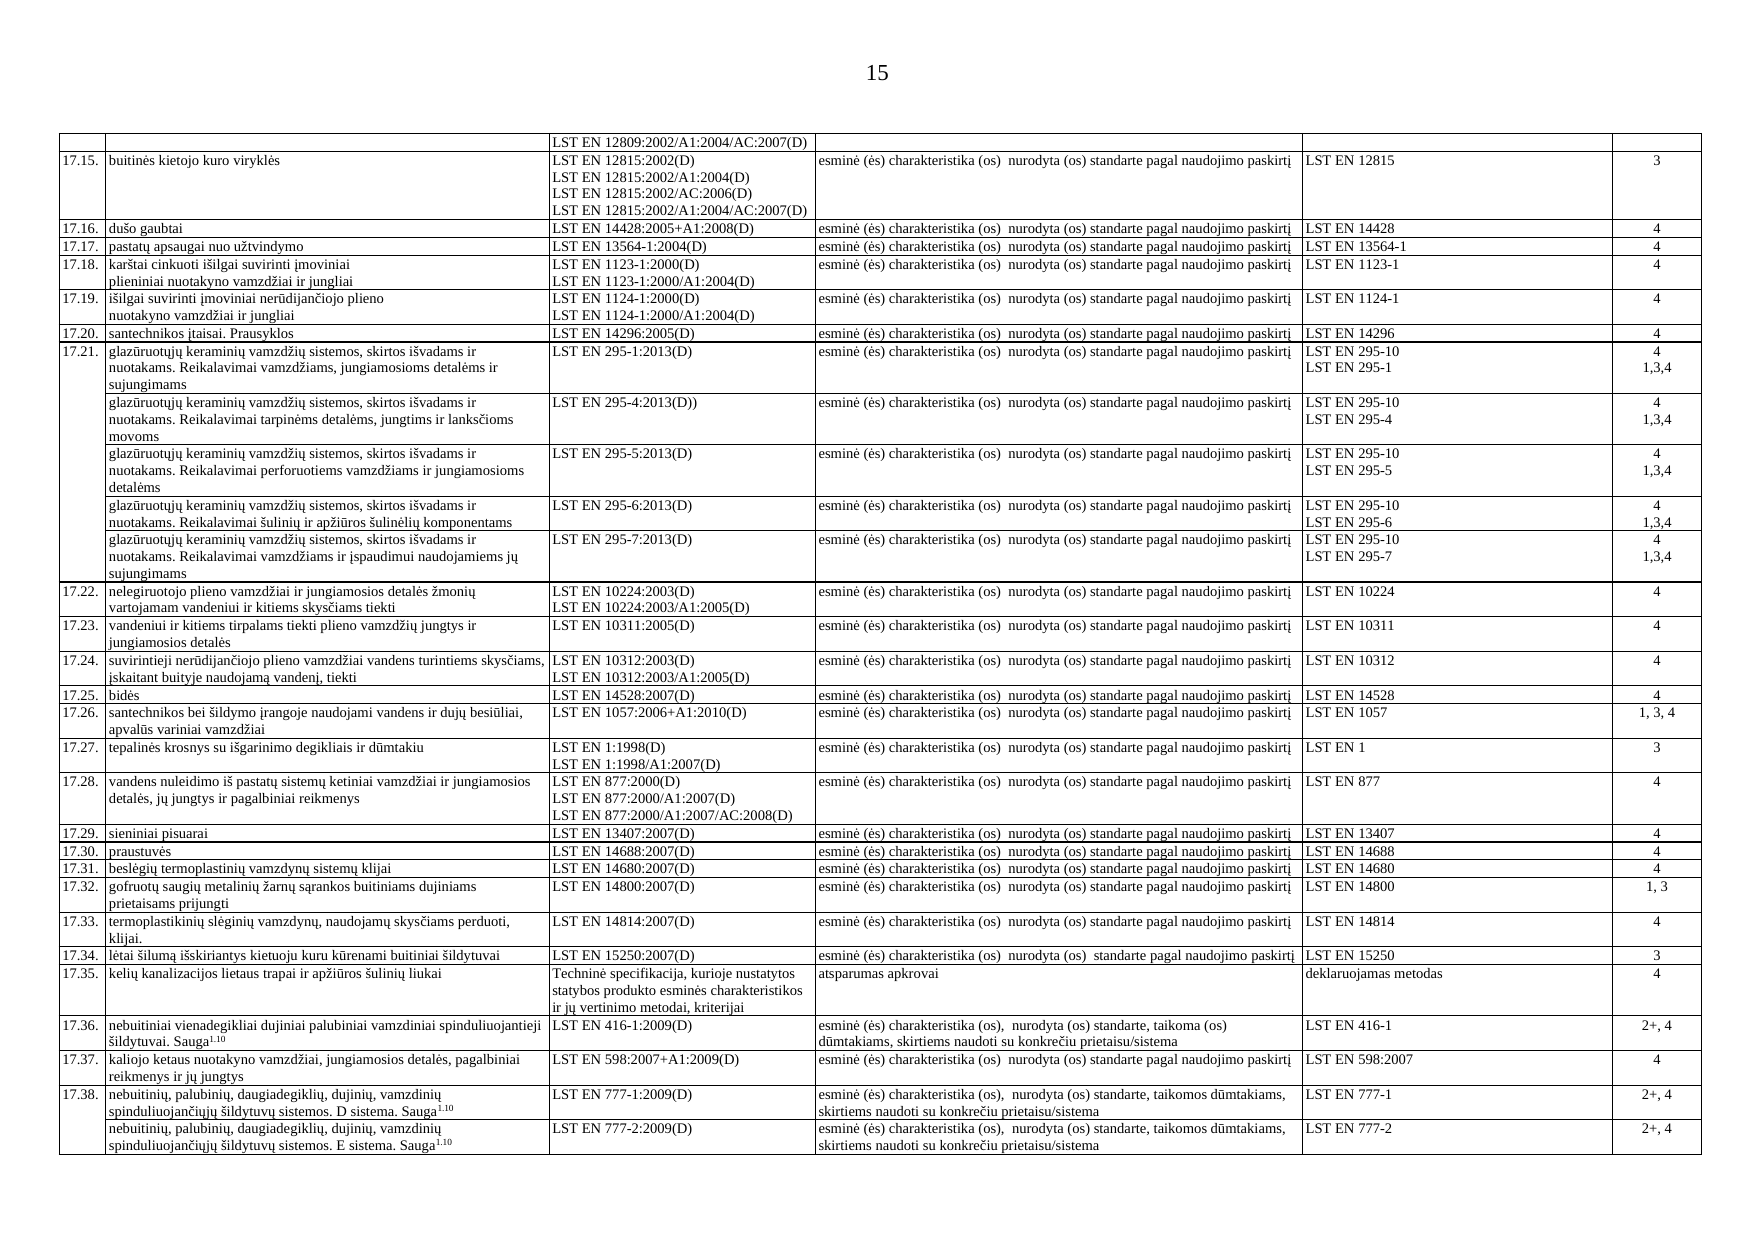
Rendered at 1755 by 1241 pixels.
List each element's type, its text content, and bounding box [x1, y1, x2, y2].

table_cell LST EN 295-6:2013(D) [550, 497, 815, 530]
table_cell [1702, 393, 1711, 444]
table_cell LST EN 777-1 [1303, 1086, 1612, 1119]
table_cell [1702, 651, 1711, 685]
table_cell LST EN 1123-1:2000(D) LST EN 1123-1:2000/A1:2004(D) [550, 256, 815, 289]
table_cell 17.20. [60, 325, 105, 341]
table_cell 17.22. [60, 583, 105, 616]
table_cell [1613, 134, 1701, 151]
table_cell [60, 134, 105, 151]
table_cell LST EN 14688 [1303, 843, 1612, 859]
table_cell sieniniai pisuarai [106, 825, 549, 841]
table_cell LST EN 12815:2002(D) LST EN 12815:2002/A1:2004(D) LST EN 12815:2002/AC:2006(D) LST EN 12815:2002/A1:2004/AC:2007(D) [550, 152, 815, 219]
table_cell esminė (ės) charakteristika (os), nurodyta (os) standarte, taikomos dūmtakiams, skirtiems naudoti su konkrečiu prietaisu/sistema [816, 1086, 1302, 1119]
table_cell LST EN 416-1 [1303, 1016, 1612, 1050]
table_cell vandens nuleidimo iš pastatų sistemų ketiniai vamzdžiai ir jungiamosios detalės, jų jungtys ir pagalbiniai reikmenys [106, 773, 549, 823]
table_cell LST EN 12815 [1303, 152, 1612, 219]
table_cell [1702, 964, 1711, 1015]
table_cell vandeniui ir kitiems tirpalams tiekti plieno vamzdžių jungtys ir jungiamosios detalės [106, 617, 549, 651]
table_cell [1702, 289, 1711, 324]
table_cell esminė (ės) charakteristika (os), nurodyta (os) standarte, taikoma (os) dūmtakiams, skirtiems naudoti su konkrečiu prietaisu/sistema [816, 1016, 1302, 1050]
table_cell LST EN 1 [1303, 739, 1612, 772]
table_cell esminė (ės) charakteristika (os) nurodyta (os) standarte pagal naudojimo paskirtį [816, 256, 1302, 289]
table_cell LST EN 598:2007+A1:2009(D) [550, 1051, 815, 1084]
table_cell 4 [1613, 843, 1701, 859]
table_cell LST EN 14688:2007(D) [550, 843, 815, 859]
table_cell lėtai šilumą išskiriantys kietuoju kuru kūrenami buitiniai šildytuvai [106, 947, 549, 964]
table_cell 4 1,3,4 [1613, 531, 1701, 581]
table_cell [1702, 859, 1711, 877]
table_cell [60, 530, 105, 581]
table_cell LST EN 1057:2006+A1:2010(D) [550, 704, 815, 738]
table_cell [1702, 877, 1711, 912]
table_cell 17.32. [60, 878, 105, 912]
table_cell LST EN 13407 [1303, 825, 1612, 841]
table_cell 4 [1613, 290, 1701, 324]
table_cell beslėgių termoplastinių vamzdynų sistemų klijai [106, 860, 549, 877]
table_cell LST EN 15250 [1303, 947, 1612, 964]
table_cell LST EN 10311 [1303, 617, 1612, 651]
table_cell 17.38. [60, 1086, 105, 1154]
table_cell 4 [1613, 256, 1701, 289]
table_cell esminė (ės) charakteristika (os) nurodyta (os) standarte pagal naudojimo paskirtį [816, 860, 1302, 877]
table_cell [1702, 1119, 1711, 1154]
table_cell pastatų apsaugai nuo užtvindymo [106, 238, 549, 254]
table_cell karštai cinkuoti išilgai suvirinti įmoviniai plieniniai nuotakyno vamzdžiai ir jungliai [106, 256, 549, 289]
table_cell 17.33. [60, 913, 105, 946]
table_cell LST EN 10224 [1303, 583, 1612, 616]
table_cell 17.18. [60, 256, 105, 289]
table_cell 4 [1613, 652, 1701, 685]
table_cell [106, 134, 549, 151]
table_cell 17.35. [60, 965, 105, 1015]
table_cell esminė (ės) charakteristika (os) nurodyta (os) standarte pagal naudojimo paskirtį [816, 152, 1302, 219]
table_cell [816, 134, 1302, 151]
table_cell 2+, 4 [1613, 1086, 1701, 1119]
table_cell LST EN 777-2:2009(D) [550, 1120, 815, 1154]
table_cell 17.23. [60, 617, 105, 651]
table_cell LST EN 14528:2007(D) [550, 686, 815, 703]
table_cell [1702, 581, 1711, 616]
table_cell [1702, 1050, 1711, 1084]
table_cell 4 [1613, 860, 1701, 877]
table_cell LST EN 13564-1 [1303, 238, 1612, 254]
table_cell LST EN 295-7:2013(D) [550, 531, 815, 581]
table_cell LST EN 295-4:2013(D)) [550, 394, 815, 444]
table_cell 17.21. [60, 343, 105, 393]
table_cell 17.19. [60, 290, 105, 324]
table_cell LST EN 14428 [1303, 220, 1612, 237]
table_cell glazūruotųjų keraminių vamzdžių sistemos, skirtos išvadams ir nuotakams. Reikalavimai tarpinėms detalėms, jungtims ir lanksčioms movoms [106, 394, 549, 444]
table_cell 17.30. [60, 843, 105, 859]
table_cell esminė (ės) charakteristika (os) nurodyta (os) standarte pagal naudojimo paskirtį [816, 290, 1302, 324]
table_cell LST EN 14296 [1303, 325, 1612, 341]
table_cell [1702, 219, 1711, 237]
table_cell LST EN 777-1:2009(D) [550, 1086, 815, 1119]
table_cell LST EN 10312 [1303, 652, 1612, 685]
table_cell 17.34. [60, 947, 105, 964]
table_cell 4 [1613, 238, 1701, 254]
table_cell 17.17. [60, 238, 105, 254]
table_cell 17.24. [60, 652, 105, 685]
table_cell 4 [1613, 913, 1701, 946]
table_cell 1, 3 [1613, 878, 1701, 912]
table_cell LST EN 14800:2007(D) [550, 878, 815, 912]
table_cell [1702, 703, 1711, 738]
table_cell LST EN 295-10 LST EN 295-7 [1303, 531, 1612, 581]
table_cell glazūruotųjų keraminių vamzdžių sistemos, skirtos išvadams ir nuotakams. Reikalavimai šulinių ir apžiūros šulinėlių komponentams [106, 497, 549, 530]
table_cell LST EN 14814 [1303, 913, 1612, 946]
table_cell 3 [1613, 739, 1701, 772]
table_cell 17.27. [60, 739, 105, 772]
table_cell 17.29. [60, 825, 105, 841]
table_cell [1702, 255, 1711, 289]
table_cell LST EN 13407:2007(D) [550, 825, 815, 841]
table_cell [1702, 496, 1711, 530]
table_cell esminė (ės) charakteristika (os) nurodyta (os) standarte pagal naudojimo paskirtį [816, 617, 1302, 651]
table_cell 17.37. [60, 1051, 105, 1084]
table_cell 17.28. [60, 773, 105, 823]
table_cell [1702, 1015, 1711, 1050]
table_cell LST EN 295-10 LST EN 295-6 [1303, 497, 1612, 530]
table_cell 17.25. [60, 686, 105, 703]
table_cell [1702, 616, 1711, 651]
table_cell LST EN 14800 [1303, 878, 1612, 912]
table_cell LST EN 13564-1:2004(D) [550, 238, 815, 254]
table_cell [1702, 738, 1711, 772]
table_cell kelių kanalizacijos lietaus trapai ir apžiūros šulinių liukai [106, 965, 549, 1015]
table_cell 17.36. [60, 1016, 105, 1050]
table_cell LST EN 1124-1 [1303, 290, 1612, 324]
table_cell 4 [1613, 617, 1701, 651]
table_cell LST EN 877 [1303, 773, 1612, 823]
table_cell glazūruotųjų keraminių vamzdžių sistemos, skirtos išvadams ir nuotakams. Reikalavimai perforuotiems vamzdžiams ir jungiamosioms detalėms [106, 445, 549, 496]
table_cell esminė (ės) charakteristika (os) nurodyta (os) standarte pagal naudojimo paskirtį [816, 583, 1302, 616]
table_cell LST EN 1:1998(D) LST EN 1:1998/A1:2007(D) [550, 739, 815, 772]
table_cell esminė (ės) charakteristika (os) nurodyta (os) standarte pagal naudojimo paskirtį [816, 394, 1302, 444]
table_cell LST EN 295-10 LST EN 295-5 [1303, 445, 1612, 496]
table_cell 3 [1613, 947, 1701, 964]
table_cell [1702, 912, 1711, 946]
table_cell LST EN 14814:2007(D) [550, 913, 815, 946]
table_cell LST EN 777-2 [1303, 1120, 1612, 1154]
table_cell [1702, 324, 1711, 341]
table_cell LST EN 12809:2002/A1:2004/AC:2007(D) [550, 134, 815, 151]
table_cell esminė (ės) charakteristika (os) nurodyta (os) standarte pagal naudojimo paskirtį [816, 913, 1302, 946]
table_cell 4 [1613, 583, 1701, 616]
table_cell LST EN 10224:2003(D) LST EN 10224:2003/A1:2005(D) [550, 583, 815, 616]
table_cell praustuvės [106, 843, 549, 859]
table_cell [60, 444, 105, 496]
table_cell Techninė specifikacija, kurioje nustatytos statybos produkto esminės charakteristikos ir jų vertinimo metodai, kriterijai [550, 965, 815, 1015]
table_cell buitinės kietojo kuro viryklės [106, 152, 549, 219]
table_cell santechnikos bei šildymo įrangoje naudojami vandens ir dujų besiūliai, apvalūs variniai vamzdžiai [106, 704, 549, 738]
table_cell esminė (ės) charakteristika (os) nurodyta (os) standarte pagal naudojimo paskirtį [816, 739, 1302, 772]
table_cell 4 [1613, 965, 1701, 1015]
table_cell LST EN 14680 [1303, 860, 1612, 877]
table_cell 4 [1613, 325, 1701, 341]
table_cell LST EN 877:2000(D) LST EN 877:2000/A1:2007(D) LST EN 877:2000/A1:2007/AC:2008(D) [550, 773, 815, 823]
table_cell [1702, 237, 1711, 254]
table_cell 17.26. [60, 704, 105, 738]
table_cell 4 [1613, 686, 1701, 703]
table_cell LST EN 14296:2005(D) [550, 325, 815, 341]
table_cell 17.31. [60, 860, 105, 877]
table_cell LST EN 1124-1:2000(D) LST EN 1124-1:2000/A1:2004(D) [550, 290, 815, 324]
table_cell LST EN 10311:2005(D) [550, 617, 815, 651]
table_cell LST EN 14680:2007(D) [550, 860, 815, 877]
table_cell esminė (ės) charakteristika (os) nurodyta (os) standarte pagal naudojimo paskirtį [816, 238, 1302, 254]
table_cell atsparumas apkrovai [816, 965, 1302, 1015]
table_cell [60, 496, 105, 530]
table_cell esminė (ės) charakteristika (os) nurodyta (os) standarte pagal naudojimo paskirtį [816, 878, 1302, 912]
table_cell bidės [106, 686, 549, 703]
table_cell 3 [1613, 152, 1701, 219]
table_cell [1702, 772, 1711, 823]
table_cell termoplastikinių slėginių vamzdynų, naudojamų skysčiams perduoti, klijai. [106, 913, 549, 946]
table_cell 4 [1613, 220, 1701, 237]
table_cell LST EN 1123-1 [1303, 256, 1612, 289]
table_cell nebuitinių, palubinių, daugiadegiklių, dujinių, vamzdinių spinduliuojančiųjų šildytuvų sistemos. D sistema. Sauga1.10 [106, 1086, 549, 1119]
table_cell dušo gaubtai [106, 220, 549, 237]
table_cell santechnikos įtaisai. Prausyklos [106, 325, 549, 341]
table_cell esminė (ės) charakteristika (os) nurodyta (os) standarte pagal naudojimo paskirtį [816, 220, 1302, 237]
table_cell [1702, 824, 1711, 841]
table_cell nebuitinių, palubinių, daugiadegiklių, dujinių, vamzdinių spinduliuojančiųjų šildytuvų sistemos. E sistema. Sauga1.10 [106, 1120, 549, 1154]
table_cell LST EN 295-10 LST EN 295-1 [1303, 343, 1612, 393]
table_cell 1, 3, 4 [1613, 704, 1701, 738]
table_cell [1702, 1085, 1711, 1119]
table_cell esminė (ės) charakteristika (os) nurodyta (os) standarte pagal naudojimo paskirtį [816, 704, 1302, 738]
table_cell [1702, 341, 1711, 393]
table_cell nebuitiniai vienadegikliai dujiniai palubiniai vamzdiniai spinduliuojantieji šildytuvai. Sauga1.10 [106, 1016, 549, 1050]
table_cell [1702, 133, 1711, 151]
table_cell LST EN 10312:2003(D) LST EN 10312:2003/A1:2005(D) [550, 652, 815, 685]
table_cell deklaruojamas metodas [1303, 965, 1612, 1015]
table_cell esminė (ės) charakteristika (os), nurodyta (os) standarte, taikomos dūmtakiams, skirtiems naudoti su konkrečiu prietaisu/sistema [816, 1120, 1302, 1154]
table_cell esminė (ės) charakteristika (os) nurodyta (os) standarte pagal naudojimo paskirtį [816, 652, 1302, 685]
table_cell esminė (ės) charakteristika (os) nurodyta (os) standarte pagal naudojimo paskirtį [816, 773, 1302, 823]
table_cell esminė (ės) charakteristika (os) nurodyta (os) standarte pagal naudojimo paskirtį [816, 947, 1302, 964]
table_cell 17.16. [60, 220, 105, 237]
table_cell 4 1,3,4 [1613, 343, 1701, 393]
table_cell 17.15. [60, 152, 105, 219]
table_cell gofruotų saugių metalinių žarnų sąrankos buitiniams dujiniams prietaisams prijungti [106, 878, 549, 912]
table_cell LST EN 598:2007 [1303, 1051, 1612, 1084]
table_cell esminė (ės) charakteristika (os) nurodyta (os) standarte pagal naudojimo paskirtį [816, 343, 1302, 393]
table_cell [1702, 685, 1711, 703]
table_cell LST EN 295-10 LST EN 295-4 [1303, 394, 1612, 444]
table_cell [1702, 151, 1711, 219]
table_cell nelegiruotojo plieno vamzdžiai ir jungiamosios detalės žmonių vartojamam vandeniui ir kitiems skysčiams tiekti [106, 583, 549, 616]
table_cell išilgai suvirinti įmoviniai nerūdijančiojo plieno nuotakyno vamzdžiai ir jungliai [106, 290, 549, 324]
table_cell suvirintieji nerūdijančiojo plieno vamzdžiai vandens turintiems skysčiams, įskaitant buityje naudojamą vandenį, tiekti [106, 652, 549, 685]
table_cell esminė (ės) charakteristika (os) nurodyta (os) standarte pagal naudojimo paskirtį [816, 325, 1302, 341]
table_cell esminė (ės) charakteristika (os) nurodyta (os) standarte pagal naudojimo paskirtį [816, 445, 1302, 496]
table_cell [1702, 444, 1711, 496]
table_cell esminė (ės) charakteristika (os) nurodyta (os) standarte pagal naudojimo paskirtį [816, 1051, 1302, 1084]
table_cell esminė (ės) charakteristika (os) nurodyta (os) standarte pagal naudojimo paskirtį [816, 531, 1302, 581]
table_cell 4 1,3,4 [1613, 497, 1701, 530]
table_cell esminė (ės) charakteristika (os) nurodyta (os) standarte pagal naudojimo paskirtį [816, 843, 1302, 859]
table_cell [60, 393, 105, 444]
table_cell esminė (ės) charakteristika (os) nurodyta (os) standarte pagal naudojimo paskirtį [816, 497, 1302, 530]
table_cell 2+, 4 [1613, 1120, 1701, 1154]
table_cell 2+, 4 [1613, 1016, 1701, 1050]
table_cell 4 [1613, 1051, 1701, 1084]
table_cell [1702, 946, 1711, 964]
table_cell [1303, 134, 1612, 151]
table_cell LST EN 1057 [1303, 704, 1612, 738]
table_cell 4 1,3,4 [1613, 445, 1701, 496]
table_cell glazūruotųjų keraminių vamzdžių sistemos, skirtos išvadams ir nuotakams. Reikalavimai vamzdžiams, jungiamosioms detalėms ir sujungimams [106, 343, 549, 393]
table_cell 4 1,3,4 [1613, 394, 1701, 444]
table_cell LST EN 14528 [1303, 686, 1612, 703]
table_cell kaliojo ketaus nuotakyno vamzdžiai, jungiamosios detalės, pagalbiniai reikmenys ir jų jungtys [106, 1051, 549, 1084]
table_cell tepalinės krosnys su išgarinimo degikliais ir dūmtakiu [106, 739, 549, 772]
table_cell 4 [1613, 825, 1701, 841]
table_cell [1702, 841, 1711, 859]
table_cell LST EN 416-1:2009(D) [550, 1016, 815, 1050]
table_cell esminė (ės) charakteristika (os) nurodyta (os) standarte pagal naudojimo paskirtį [816, 686, 1302, 703]
table_cell LST EN 295-5:2013(D) [550, 445, 815, 496]
table_cell 4 [1613, 773, 1701, 823]
table_cell LST EN 295-1:2013(D) [550, 343, 815, 393]
table_cell esminė (ės) charakteristika (os) nurodyta (os) standarte pagal naudojimo paskirtį [816, 825, 1302, 841]
table_cell LST EN 15250:2007(D) [550, 947, 815, 964]
table_cell LST EN 14428:2005+A1:2008(D) [550, 220, 815, 237]
table_cell glazūruotųjų keraminių vamzdžių sistemos, skirtos išvadams ir nuotakams. Reikalavimai vamzdžiams ir įspaudimui naudojamiems jų sujungimams [106, 531, 549, 581]
table_cell [1702, 530, 1711, 581]
